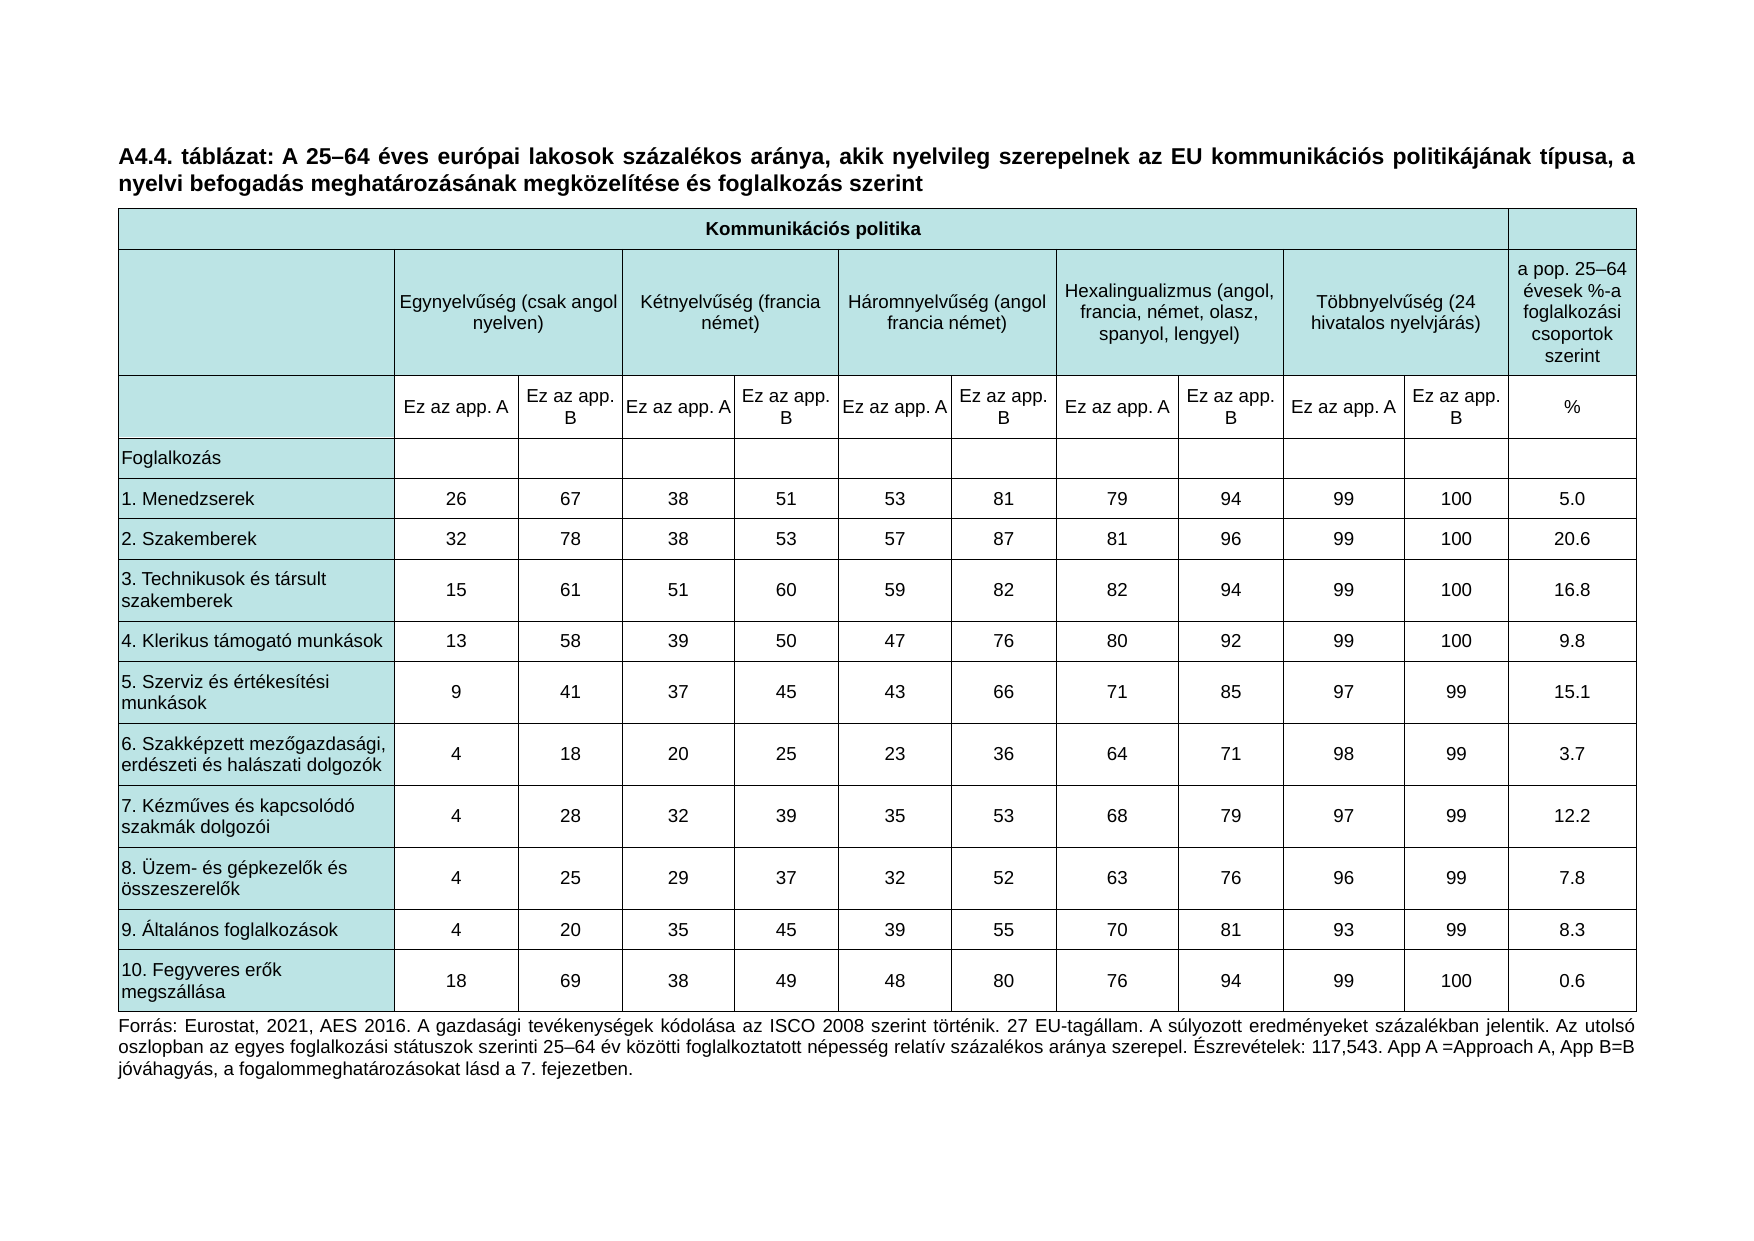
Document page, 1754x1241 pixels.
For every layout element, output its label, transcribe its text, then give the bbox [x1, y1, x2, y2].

table_cell 25 [735, 724, 838, 785]
table_cell [735, 439, 838, 478]
table_cell 61 [519, 560, 622, 621]
table_cell 94 [1179, 479, 1283, 518]
table_cell 64 [1057, 724, 1178, 785]
table_cell 68 [1057, 786, 1178, 847]
table_cell 52 [952, 848, 1056, 909]
table_cell 20 [623, 724, 734, 785]
table_cell 98 [1284, 724, 1404, 785]
table_cell 66 [952, 662, 1056, 723]
table_cell 4 [395, 724, 518, 785]
table_cell 100 [1405, 519, 1508, 559]
table_cell 8.3 [1509, 910, 1636, 949]
table_cell 12.2 [1509, 786, 1636, 847]
table_cell 82 [952, 560, 1056, 621]
table_cell 4 [395, 910, 518, 949]
table_cell 63 [1057, 848, 1178, 909]
table_cell 38 [623, 519, 734, 559]
table_cell 51 [623, 560, 734, 621]
table_cell 99 [1284, 479, 1404, 518]
table_cell 80 [1057, 622, 1178, 661]
table_cell 94 [1179, 560, 1283, 621]
table_cell Egynyelvűség (csak angol nyelven) [395, 250, 622, 375]
table_cell 81 [952, 479, 1056, 518]
table_cell 78 [519, 519, 622, 559]
table_cell 69 [519, 950, 622, 1011]
table_cell Ez az app. B [1405, 376, 1508, 437]
table_cell 48 [839, 950, 951, 1011]
table_cell 100 [1405, 479, 1508, 518]
table_cell 39 [623, 622, 734, 661]
table_cell [119, 376, 394, 437]
text Forrás: Eurostat, 2021, AES 2016. A gazdasági tevékenységek kódolása az ISCO 2008 szerint történik. 27 EU-tagállam. A súlyozott eredményeket százalékban jelentik. Az utolsó oszlopban az egyes foglalkozási státuszok szerinti 25–64 év közötti foglalkoztatott népesség relatív százalékos aránya szerepel. Észrevételek: 117,543. App A =Approach A, App B=B jóváhagyás, a fogalommeghatározásokat lásd a 7. fejezetben. [118, 1015, 1636, 1079]
table_cell 99 [1284, 622, 1404, 661]
table_cell 76 [952, 622, 1056, 661]
table_cell Ez az app. A [623, 376, 734, 437]
table_cell a pop. 25–64 évesek %-a foglalkozási csoportok szerint [1509, 250, 1636, 375]
table_cell 4 [395, 786, 518, 847]
text A4.4. táblázat: A 25–64 éves európai lakosok százalékos aránya, akik nyelvileg szerepelnek az EU kommunikációs politikájának típusa, a nyelvi befogadás meghatározásának megközelítése és foglalkozás szerint [118, 143, 1636, 196]
table_cell [623, 439, 734, 478]
table_cell [519, 439, 622, 478]
table_cell Kétnyelvűség (francia német) [623, 250, 838, 375]
table_cell 99 [1405, 662, 1508, 723]
table_cell 7. Kézműves és kapcsolódó szakmák dolgozói [119, 786, 394, 847]
table_cell Többnyelvűség (24 hivatalos nyelvjárás) [1284, 250, 1508, 375]
table_cell 81 [1179, 910, 1283, 949]
table_cell 38 [623, 479, 734, 518]
table_header Kommunikációs politika [119, 209, 1508, 249]
table_cell [395, 439, 518, 478]
table_cell 60 [735, 560, 838, 621]
table_cell 51 [735, 479, 838, 518]
table_cell 43 [839, 662, 951, 723]
table_cell [839, 439, 951, 478]
table_cell 99 [1405, 910, 1508, 949]
table_cell Ez az app. B [519, 376, 622, 437]
table_cell 0.6 [1509, 950, 1636, 1011]
table_cell 50 [735, 622, 838, 661]
table_cell [119, 250, 394, 375]
table_cell 6. Szakképzett mezőgazdasági, erdészeti és halászati dolgozók [119, 724, 394, 785]
table_cell 99 [1405, 848, 1508, 909]
table_cell 99 [1405, 786, 1508, 847]
table_cell 99 [1284, 560, 1404, 621]
table_cell 1. Menedzserek [119, 479, 394, 518]
table_cell 99 [1284, 950, 1404, 1011]
table_cell [1284, 439, 1404, 478]
table_cell 15.1 [1509, 662, 1636, 723]
table_cell 55 [952, 910, 1056, 949]
table_cell Ez az app. B [1179, 376, 1283, 437]
table_cell 36 [952, 724, 1056, 785]
table_cell 3. Technikusok és társult szakemberek [119, 560, 394, 621]
table_cell 45 [735, 662, 838, 723]
table_cell 81 [1057, 519, 1178, 559]
table_cell Ez az app. A [1057, 376, 1178, 437]
table_cell Ez az app. B [735, 376, 838, 437]
table_cell 32 [395, 519, 518, 559]
table_cell 76 [1179, 848, 1283, 909]
table_cell 71 [1179, 724, 1283, 785]
table_cell 100 [1405, 560, 1508, 621]
table_cell 5. Szerviz és értékesítési munkások [119, 662, 394, 723]
table_cell 2. Szakemberek [119, 519, 394, 559]
table_cell 38 [623, 950, 734, 1011]
table_cell 8. Üzem- és gépkezelők és összeszerelők [119, 848, 394, 909]
table_cell 53 [839, 479, 951, 518]
table_cell [1179, 439, 1283, 478]
table_cell 99 [1284, 519, 1404, 559]
table_cell 4. Klerikus támogató munkások [119, 622, 394, 661]
table_cell 97 [1284, 786, 1404, 847]
table_cell 93 [1284, 910, 1404, 949]
table_cell 4 [395, 848, 518, 909]
table_cell 5.0 [1509, 479, 1636, 518]
table_cell Ez az app. A [839, 376, 951, 437]
table_cell 96 [1179, 519, 1283, 559]
table_cell [1405, 439, 1508, 478]
table_cell 82 [1057, 560, 1178, 621]
table_cell 7.8 [1509, 848, 1636, 909]
table_cell 94 [1179, 950, 1283, 1011]
table_cell 92 [1179, 622, 1283, 661]
table_cell Ez az app. A [395, 376, 518, 437]
table_cell 20.6 [1509, 519, 1636, 559]
table_cell 47 [839, 622, 951, 661]
table_cell 37 [623, 662, 734, 723]
table_cell 71 [1057, 662, 1178, 723]
table_cell 45 [735, 910, 838, 949]
table_cell 100 [1405, 622, 1508, 661]
table_cell 25 [519, 848, 622, 909]
table_cell % [1509, 376, 1636, 437]
table_cell Foglalkozás [119, 439, 394, 478]
table_cell 23 [839, 724, 951, 785]
table_cell 59 [839, 560, 951, 621]
table_cell 76 [1057, 950, 1178, 1011]
table_cell 18 [519, 724, 622, 785]
table_cell 58 [519, 622, 622, 661]
table_cell Hexalingualizmus (angol, francia, német, olasz, spanyol, lengyel) [1057, 250, 1283, 375]
table_cell Háromnyelvűség (angol francia német) [839, 250, 1056, 375]
table_cell Ez az app. B [952, 376, 1056, 437]
table_cell 97 [1284, 662, 1404, 723]
table_cell 18 [395, 950, 518, 1011]
table_cell 9. Általános foglalkozások [119, 910, 394, 949]
table_cell 79 [1057, 479, 1178, 518]
table_cell 37 [735, 848, 838, 909]
table_cell 79 [1179, 786, 1283, 847]
table_cell Ez az app. A [1284, 376, 1404, 437]
table_cell 9.8 [1509, 622, 1636, 661]
table_cell [1057, 439, 1178, 478]
table_cell 20 [519, 910, 622, 949]
table_cell 99 [1405, 724, 1508, 785]
table_cell [1509, 439, 1636, 478]
table_cell 70 [1057, 910, 1178, 949]
table_cell 39 [839, 910, 951, 949]
table_cell 10. Fegyveres erők megszállása [119, 950, 394, 1011]
table_cell 15 [395, 560, 518, 621]
table_cell 13 [395, 622, 518, 661]
table_cell 39 [735, 786, 838, 847]
table_cell 100 [1405, 950, 1508, 1011]
table_header [1509, 209, 1636, 249]
table_cell 53 [735, 519, 838, 559]
table_cell [952, 439, 1056, 478]
table_cell 80 [952, 950, 1056, 1011]
table_cell 35 [839, 786, 951, 847]
table_cell 49 [735, 950, 838, 1011]
table_cell 3.7 [1509, 724, 1636, 785]
table_cell 32 [623, 786, 734, 847]
table_cell 26 [395, 479, 518, 518]
table_cell 57 [839, 519, 951, 559]
table_cell 85 [1179, 662, 1283, 723]
table_cell 35 [623, 910, 734, 949]
table_cell 41 [519, 662, 622, 723]
table_cell 28 [519, 786, 622, 847]
table_cell 32 [839, 848, 951, 909]
table_cell 29 [623, 848, 734, 909]
table_cell 16.8 [1509, 560, 1636, 621]
table_cell 87 [952, 519, 1056, 559]
table_cell 67 [519, 479, 622, 518]
table_cell 9 [395, 662, 518, 723]
table_cell 96 [1284, 848, 1404, 909]
table_cell 53 [952, 786, 1056, 847]
